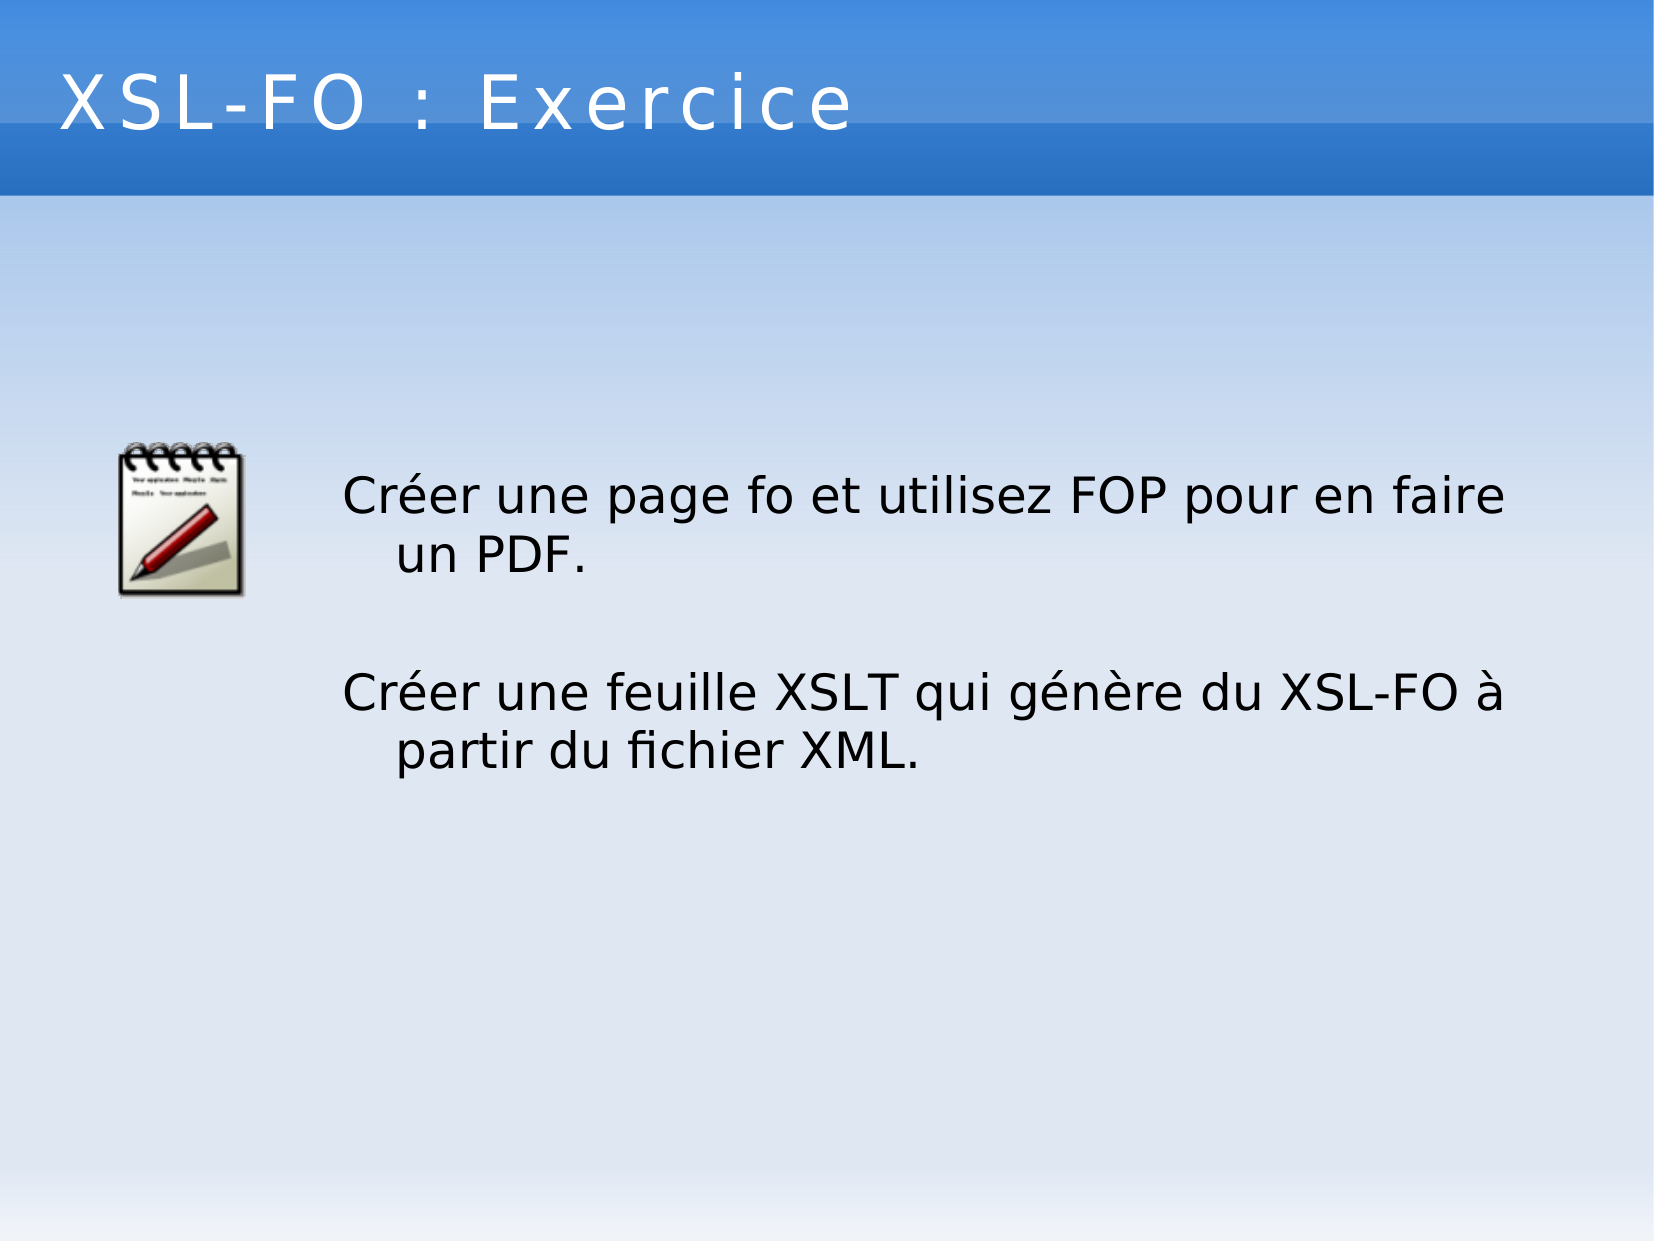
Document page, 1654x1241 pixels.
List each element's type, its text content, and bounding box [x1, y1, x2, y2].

picture [0, 0, 1654, 1241]
list Créer une page fo et utilisez FOP pour en faire un PDF. Créer une feuille XSLT qui génère du XSL-FO à partir du fichier XML. [324, 467, 1512, 827]
title XSL-FO : Exercice [59, 29, 1270, 178]
